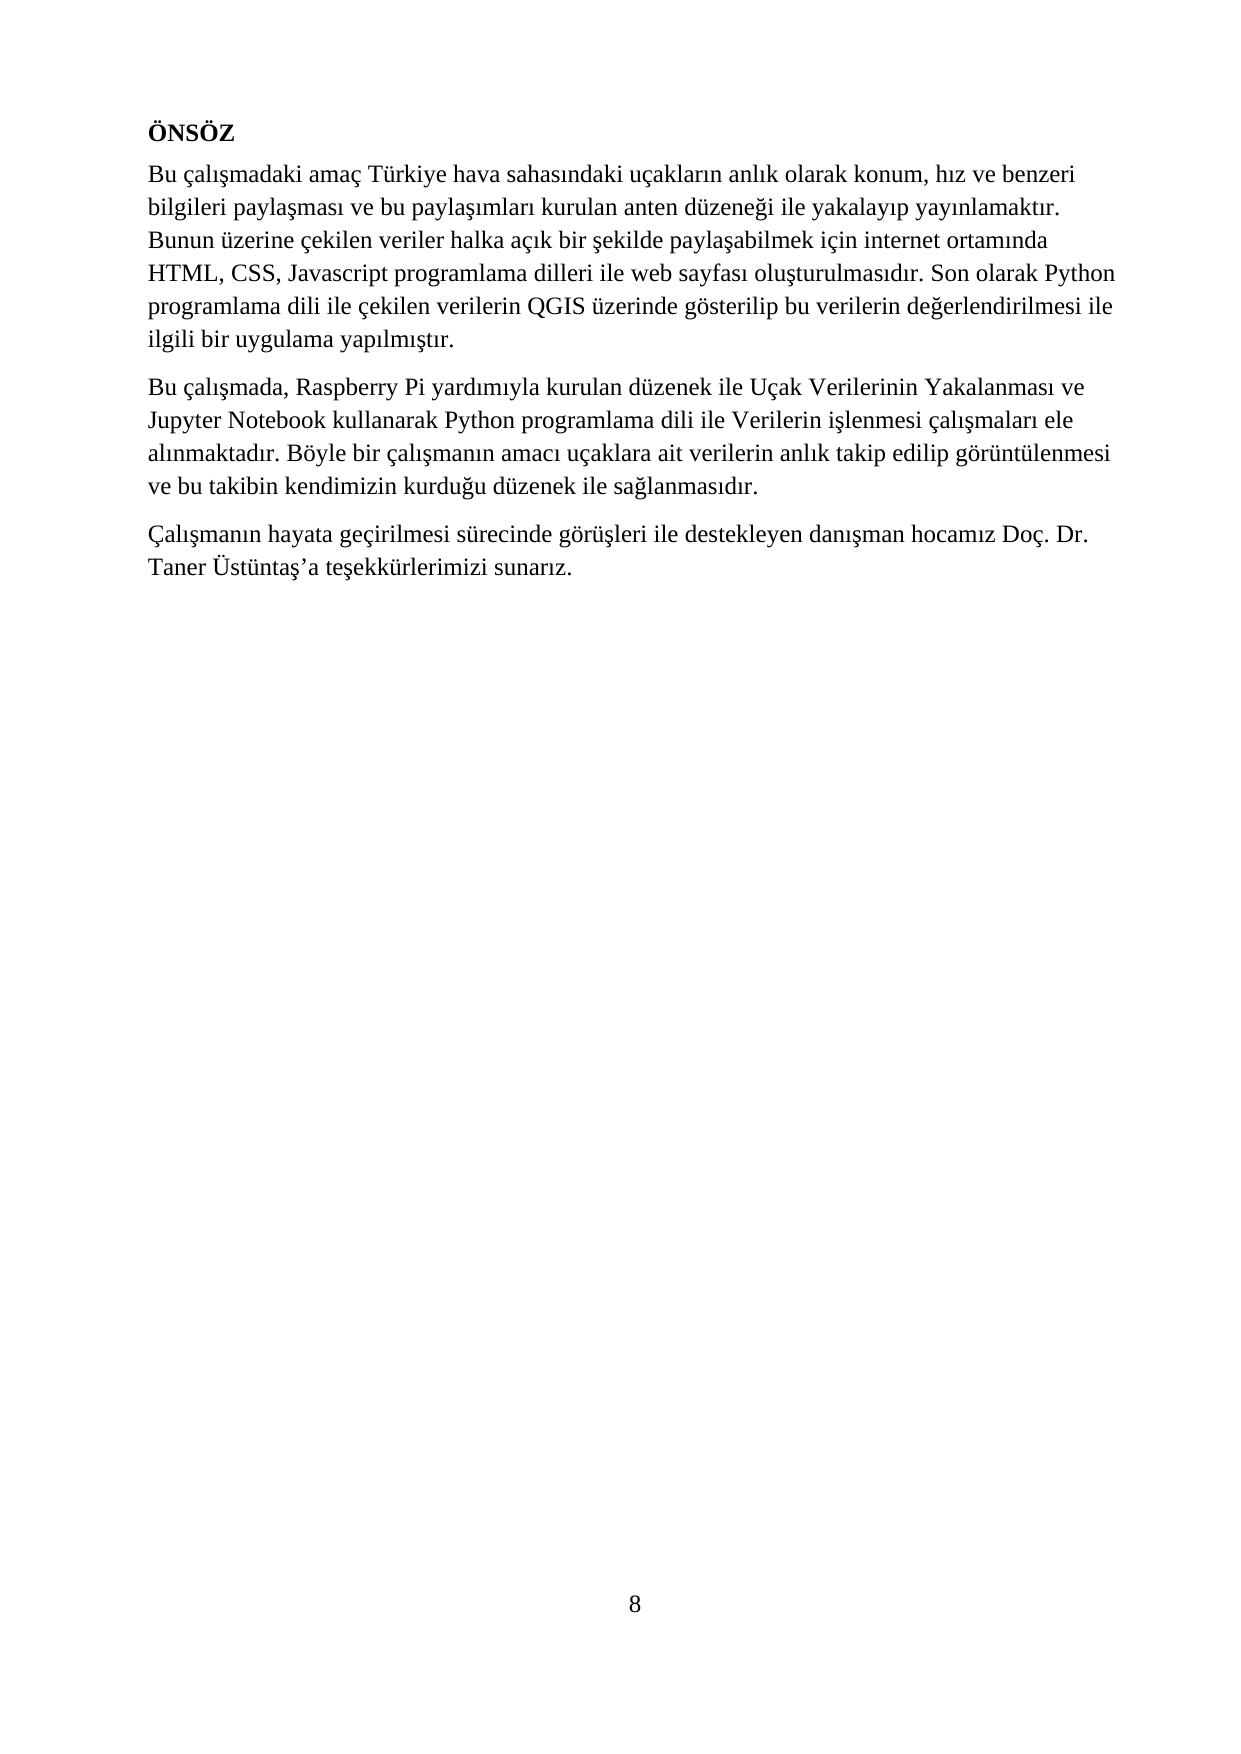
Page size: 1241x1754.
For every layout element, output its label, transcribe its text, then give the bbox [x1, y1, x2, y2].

subtitle ÖNSÖZ [148, 118, 1122, 147]
text Çalışmanın hayata geçirilmesi sürecinde görüşleri ile destekleyen danışman hocamız Doç. Dr. Taner Üstüntaş’a teşekkürlerimizi sunarız. [148, 519, 1122, 581]
text Bu çalışmada, Raspberry Pi yardımıyla kurulan düzenek ile Uçak Verilerinin Yakalanması ve Jupyter Notebook kullanarak Python programlama dili ile Verilerin işlenmesi çalışmaları ele alınmaktadır. Böyle bir çalışmanın amacı uçaklara ait verilerin anlık takip edilip görüntülenmesi ve bu takibin kendimizin kurduğu düzenek ile sağlanmasıdır. [148, 372, 1122, 500]
text Bu çalışmadaki amaç Türkiye hava sahasındaki uçakların anlık olarak konum, hız ve benzeri bilgileri paylaşması ve bu paylaşımları kurulan anten düzeneği ile yakalayıp yayınlamaktır. Bunun üzerine çekilen veriler halka açık bir şekilde paylaşabilmek için internet ortamında HTML, CSS, Javascript programlama dilleri ile web sayfası oluşturulmasıdır. Son olarak Python programlama dili ile çekilen verilerin QGIS üzerinde gösterilip bu verilerin değerlendirilmesi ile ilgili bir uygulama yapılmıştır. [148, 159, 1122, 353]
